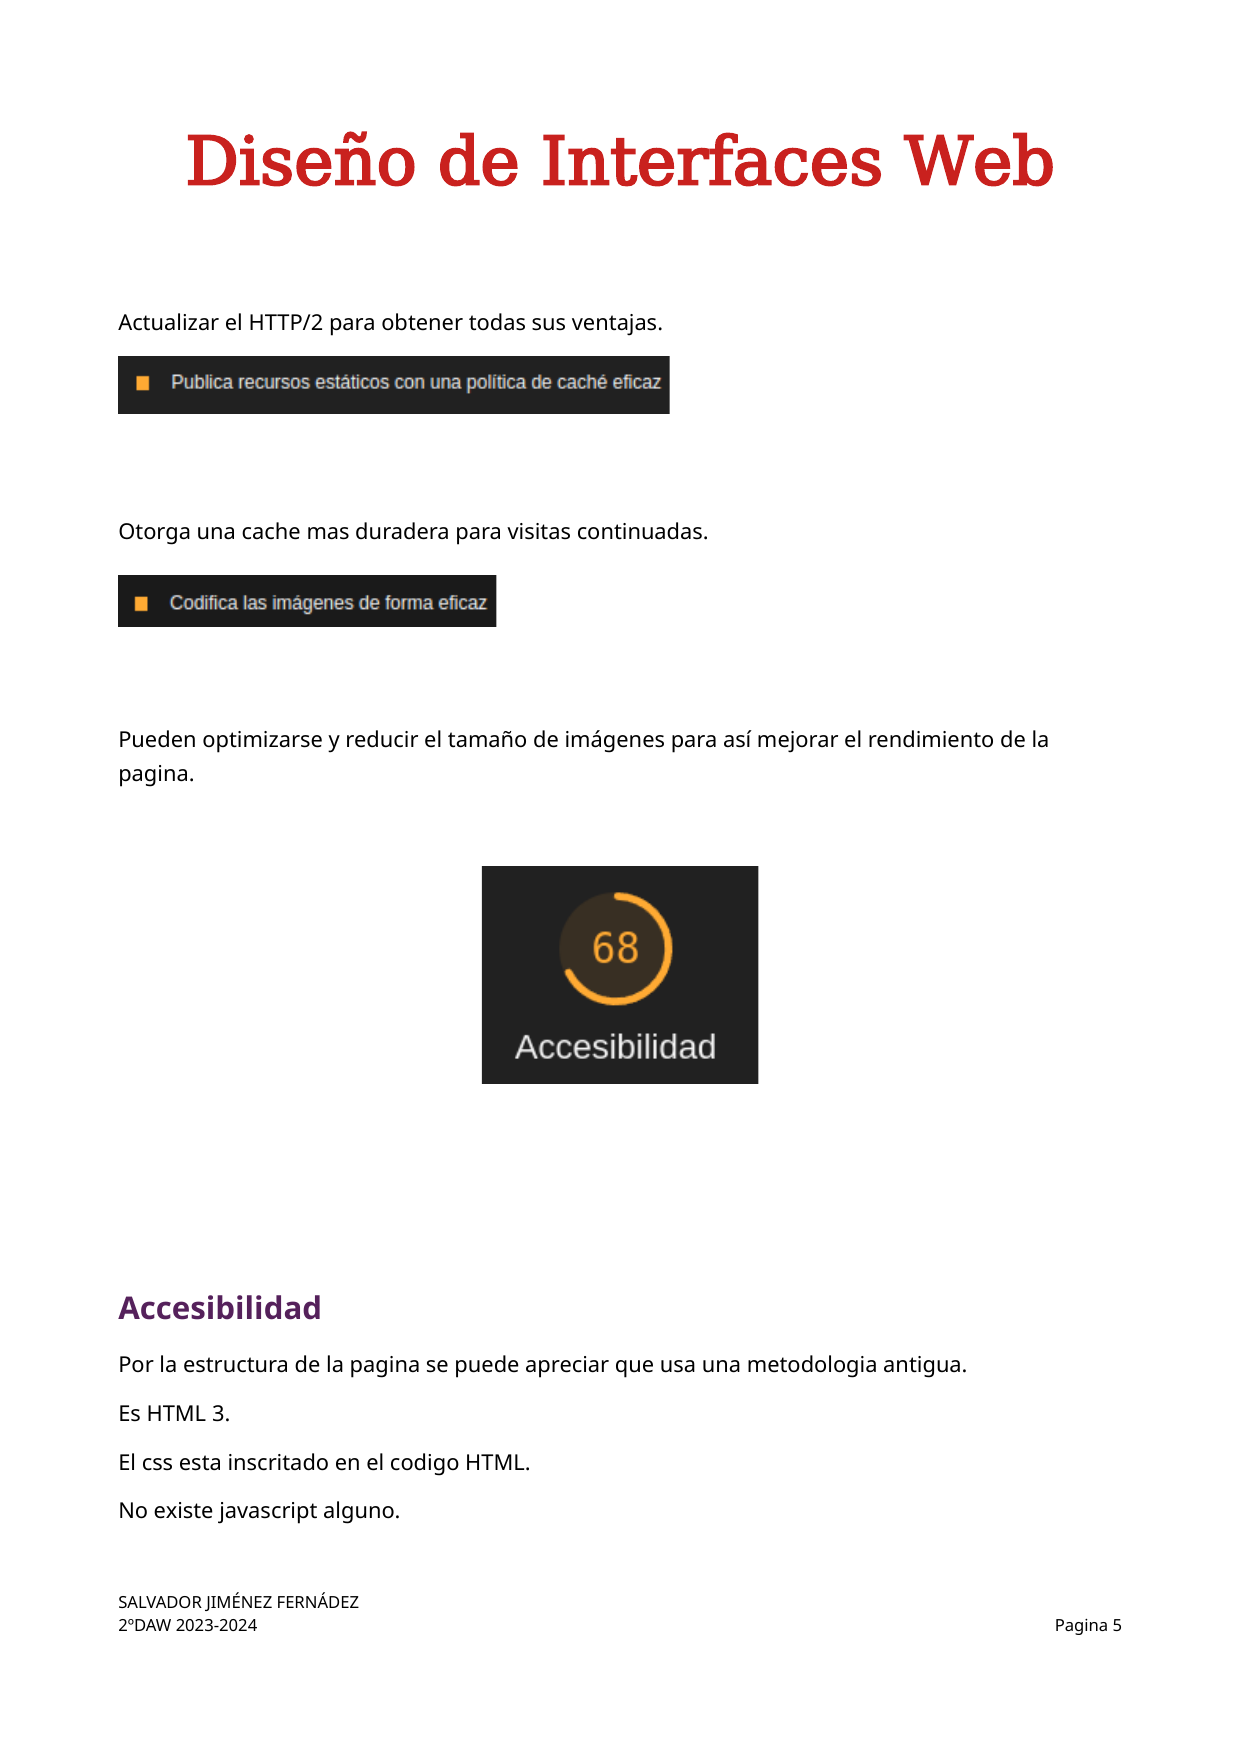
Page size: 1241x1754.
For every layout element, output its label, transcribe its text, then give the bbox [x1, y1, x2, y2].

text Por la estructura de la pagina se puede apreciar que usa una metodologia antigua. [118, 1349, 1122, 1379]
text Accesibilidad [118, 1286, 1122, 1328]
text Pueden optimizarse y reducir el tamaño de imágenes para así mejorar el rendimiento de la pagina. [118, 724, 1122, 788]
picture [118, 356, 670, 414]
text Otorga una cache mas duradera para visitas continuadas. [118, 516, 1122, 546]
picture [481, 866, 759, 1084]
text No existe javascript alguno. [118, 1496, 1122, 1525]
text El css esta inscritado en el codigo HTML. [118, 1447, 1122, 1477]
text Actualizar el HTTP/2 para obtener todas sus ventajas. [118, 307, 1122, 337]
picture [118, 575, 497, 627]
text Es HTML 3. [118, 1398, 1122, 1428]
